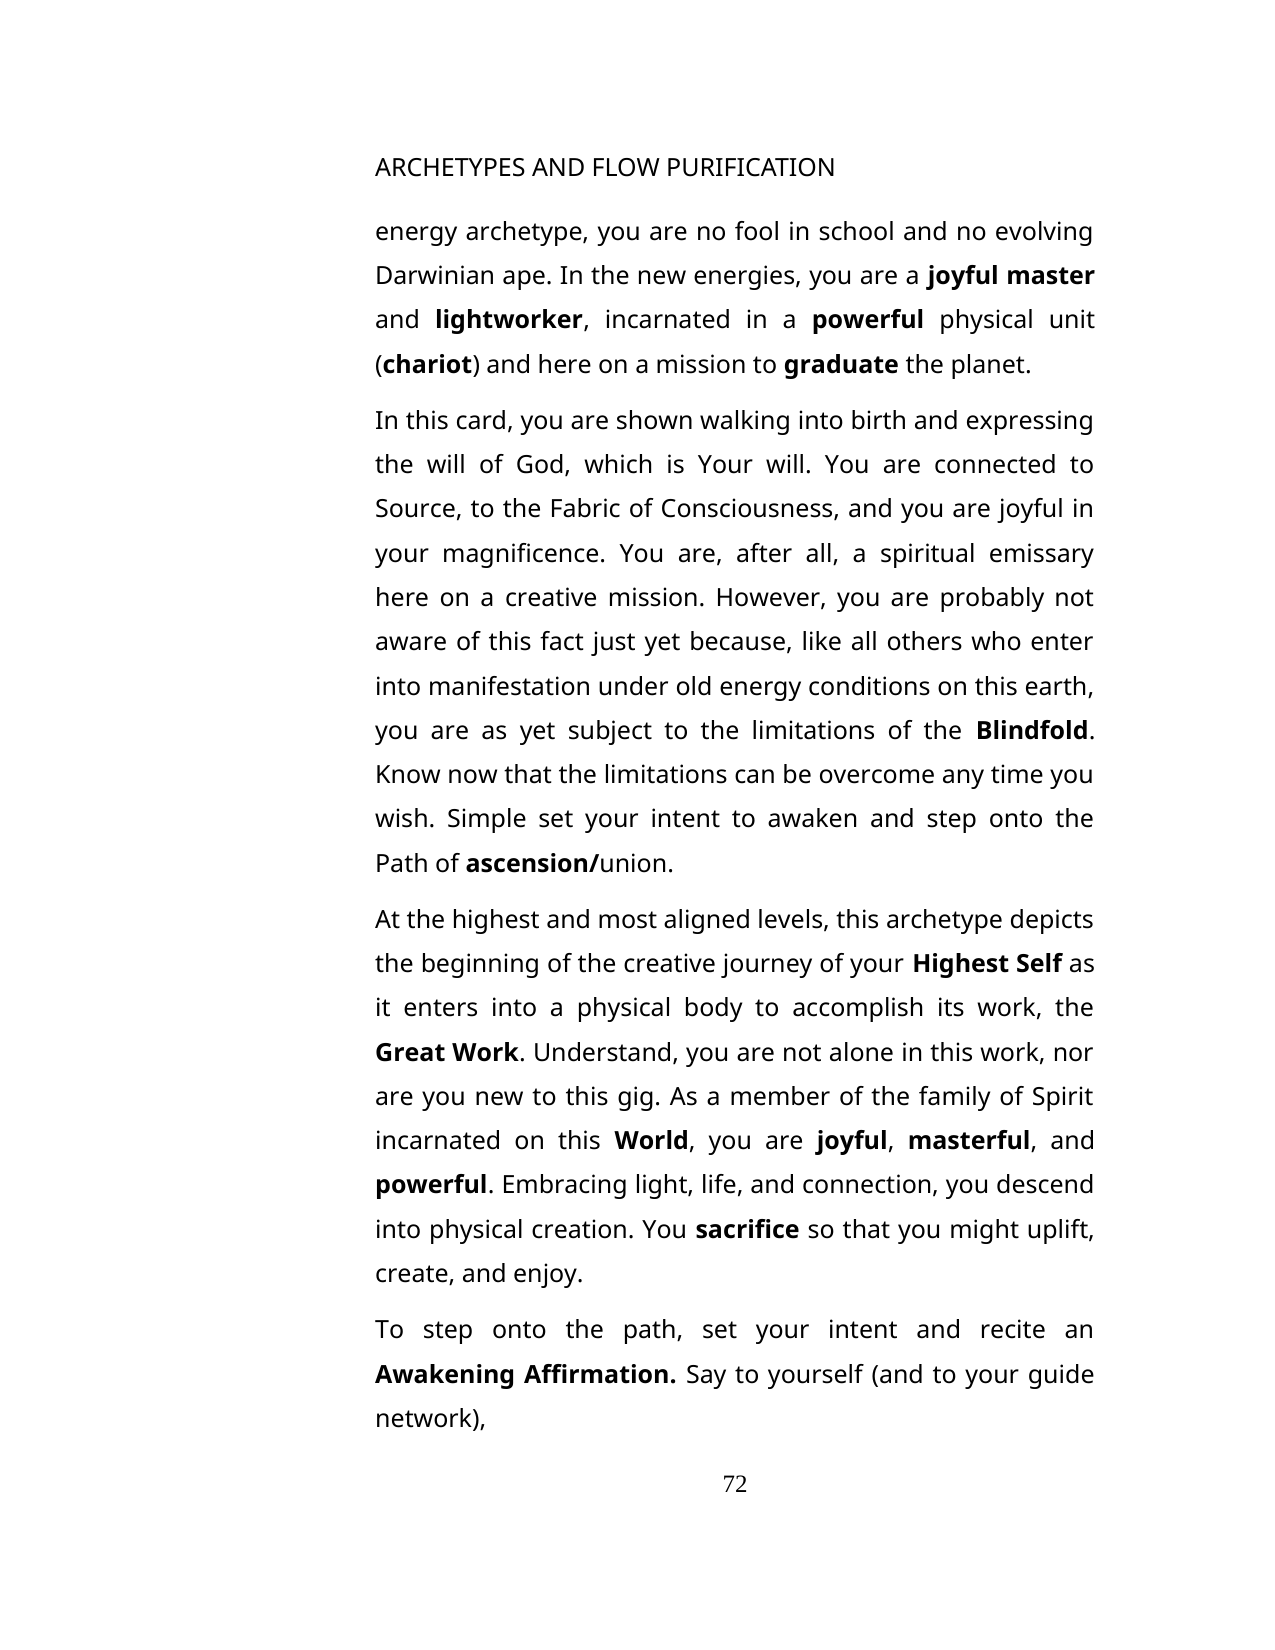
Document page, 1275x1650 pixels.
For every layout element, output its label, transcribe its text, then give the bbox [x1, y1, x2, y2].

text To step onto the path, set your intent and recite an Awakening Affirmation. Say to yourself (and to your guide network), [375, 1312, 1095, 1434]
text energy archetype, you are no fool in school and no evolving Darwinian ape. In the new energies, you are a joyful master and lightworker, incarnated in a powerful physical unit (chariot) and here on a mission to graduate the planet. [375, 213, 1095, 380]
text In this card, you are shown walking into birth and expressing the will of God, which is Your will. You are connected to Source, to the Fabric of Consciousness, and you are joyful in your magnificence. You are, after all, a spiritual emissary here on a creative mission. However, you are probably not aware of this fact just yet because, like all others who enter into manifestation under old energy conditions on this earth, you are as yet subject to the limitations of the Blindfold. Know now that the limitations can be overcome any time you wish. Simple set your intent to awaken and step onto the Path of ascension/union. [375, 403, 1095, 879]
text At the highest and most aligned levels, this archetype depicts the beginning of the creative journey of your Highest Self as it enters into a physical body to accomplish its work, the Great Work. Understand, you are not alone in this work, nor are you new to this gig. As a member of the family of Spirit incarnated on this World, you are joyful, masterful, and powerful. Embracing light, life, and connection, you descend into physical creation. You sacrifice so that you might uplift, create, and enjoy. [375, 902, 1095, 1290]
